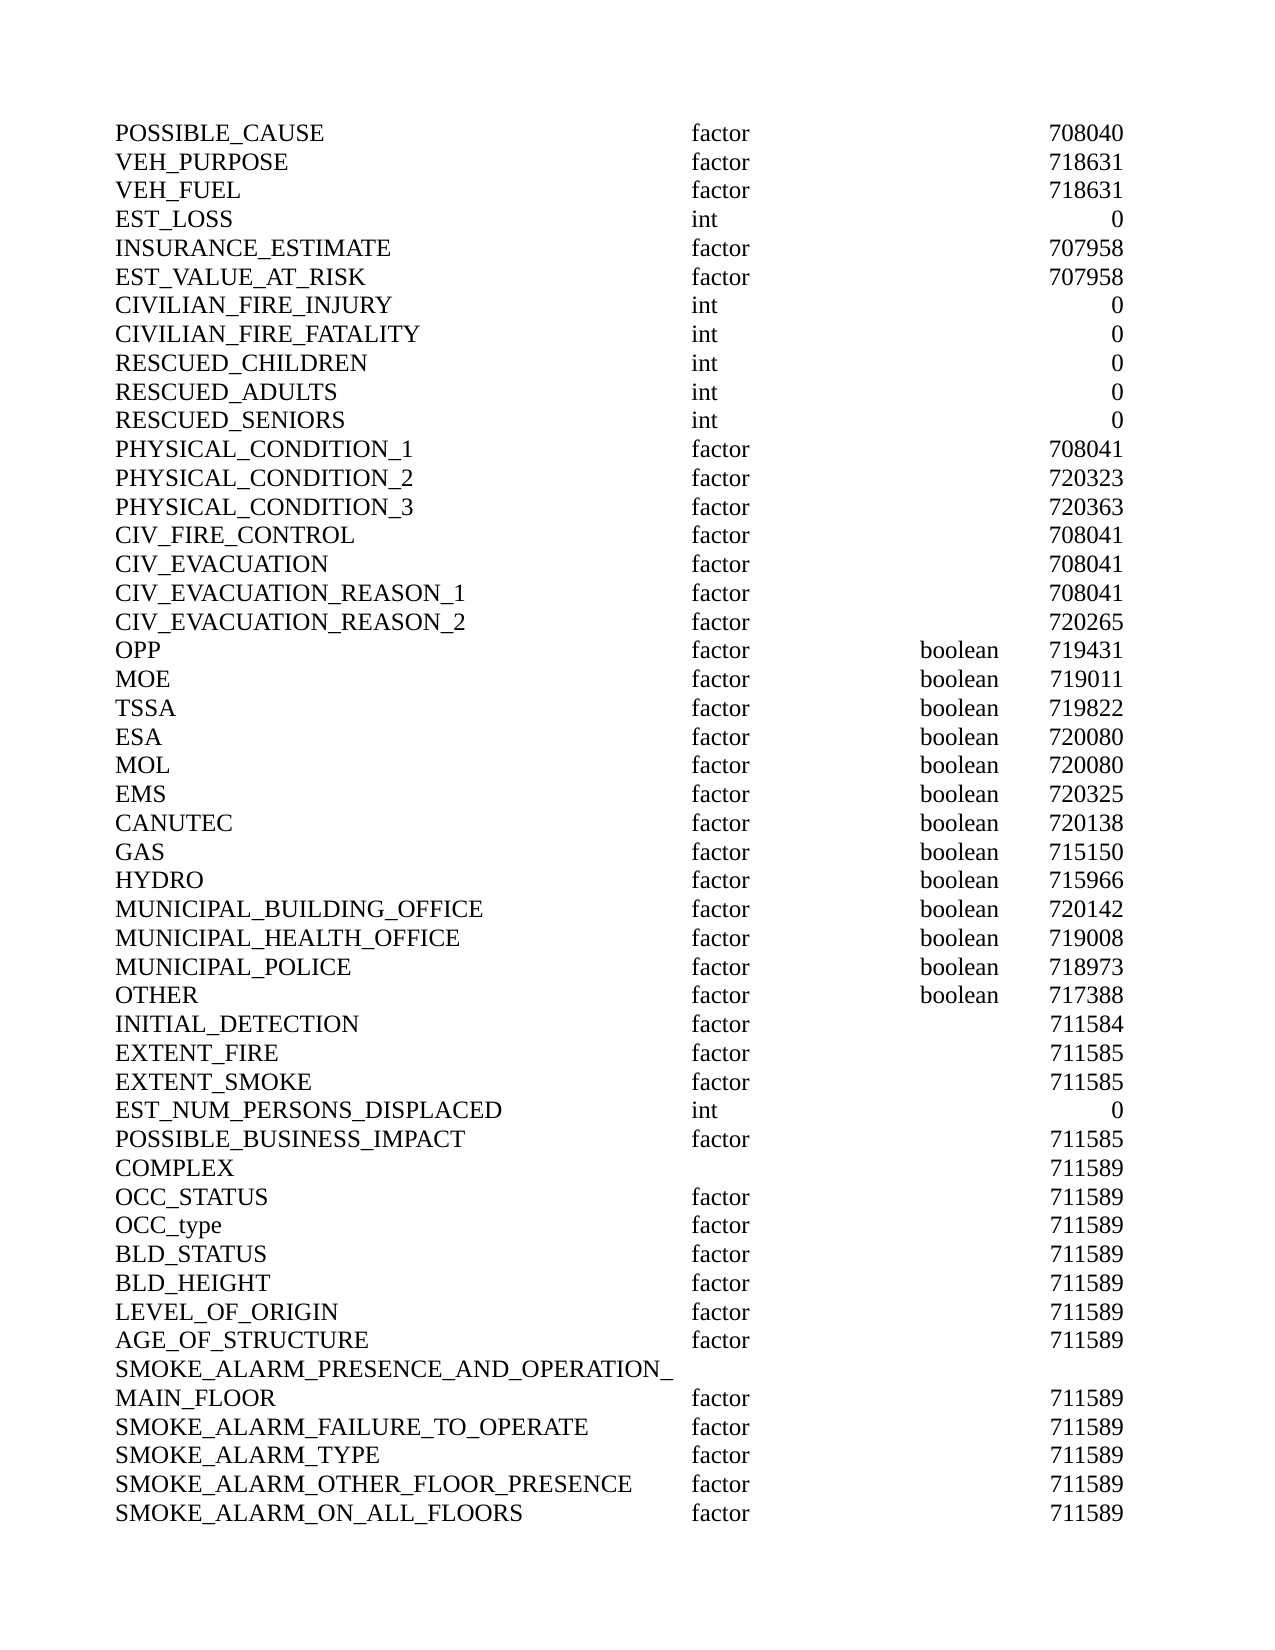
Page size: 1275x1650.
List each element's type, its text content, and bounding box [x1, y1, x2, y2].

table_cell [917, 1153, 1008, 1182]
table_cell factor [688, 434, 917, 463]
table_cell 0 [1008, 377, 1127, 406]
table_cell 711589 [1008, 1211, 1127, 1239]
table_cell TSSA [112, 693, 688, 722]
table_cell 720323 [1008, 463, 1127, 492]
table_cell [917, 607, 1008, 636]
table_cell boolean [917, 693, 1008, 722]
table_cell PHYSICAL_CONDITION_1 [112, 434, 688, 463]
table_cell [688, 1153, 917, 1182]
table_cell MUNICIPAL_HEALTH_OFFICE [112, 923, 688, 952]
table_cell 711589 [1008, 1268, 1127, 1297]
table_cell 711589 [1008, 1182, 1127, 1211]
table_cell MOE [112, 664, 688, 693]
table_cell SMOKE_ALARM_TYPE [112, 1441, 688, 1469]
table_cell 717388 [1008, 981, 1127, 1009]
table_cell 715150 [1008, 837, 1127, 866]
table_cell 720325 [1008, 779, 1127, 808]
table_cell CIVILIAN_FIRE_FATALITY [112, 319, 688, 348]
table_cell 711585 [1008, 1038, 1127, 1067]
table_cell 0 [1008, 319, 1127, 348]
table_cell POSSIBLE_CAUSE [112, 118, 688, 147]
table_cell [917, 434, 1008, 463]
table_cell EXTENT_FIRE [112, 1038, 688, 1067]
table_cell [917, 1211, 1008, 1239]
table_cell boolean [917, 923, 1008, 952]
table_cell factor [688, 521, 917, 549]
table_cell ESA [112, 722, 688, 751]
table_cell [917, 1498, 1008, 1527]
table_cell [917, 1124, 1008, 1153]
table_cell factor [688, 894, 917, 923]
table_cell SMOKE_ALARM_OTHER_FLOOR_PRESENCE [112, 1469, 688, 1498]
table_cell factor [688, 233, 917, 262]
table_cell [917, 549, 1008, 578]
table_cell [917, 319, 1008, 348]
table_cell RESCUED_SENIORS [112, 406, 688, 434]
table_cell factor [688, 463, 917, 492]
table_cell LEVEL_OF_ORIGIN [112, 1297, 688, 1326]
table_cell int [688, 291, 917, 319]
table_cell int [688, 319, 917, 348]
table_cell 0 [1008, 406, 1127, 434]
table_cell [917, 176, 1008, 204]
table_cell [917, 348, 1008, 377]
table_cell BLD_STATUS [112, 1239, 688, 1268]
table_cell 707958 [1008, 262, 1127, 291]
table_cell boolean [917, 894, 1008, 923]
table_cell RESCUED_CHILDREN [112, 348, 688, 377]
table_cell POSSIBLE_BUSINESS_IMPACT [112, 1124, 688, 1153]
table_cell factor [688, 607, 917, 636]
table_cell factor [688, 1268, 917, 1297]
table_cell boolean [917, 636, 1008, 664]
table_cell EMS [112, 779, 688, 808]
table_cell boolean [917, 779, 1008, 808]
table_cell OPP [112, 636, 688, 664]
table_cell [917, 377, 1008, 406]
table_cell [917, 1326, 1008, 1354]
table_cell factor [688, 636, 917, 664]
table_cell [917, 463, 1008, 492]
table_cell [917, 1239, 1008, 1268]
table_cell GAS [112, 837, 688, 866]
table_cell factor [688, 952, 917, 981]
table_cell boolean [917, 837, 1008, 866]
table_cell 718973 [1008, 952, 1127, 981]
table_cell factor [688, 808, 917, 837]
table_cell [917, 406, 1008, 434]
table_cell 0 [1008, 348, 1127, 377]
table_cell int [688, 204, 917, 233]
table_cell 711585 [1008, 1124, 1127, 1153]
table_cell factor [688, 1124, 917, 1153]
table_cell factor [688, 751, 917, 779]
table_cell factor [688, 1239, 917, 1268]
table_cell factor [688, 1182, 917, 1211]
table_cell 708040 [1008, 118, 1127, 147]
table_cell 711589 [1008, 1412, 1127, 1441]
table_cell INSURANCE_ESTIMATE [112, 233, 688, 262]
table_cell factor [688, 722, 917, 751]
table_cell SMOKE_ALARM_FAILURE_TO_OPERATE [112, 1412, 688, 1441]
table_cell [917, 147, 1008, 176]
table_cell 711589 [1008, 1297, 1127, 1326]
table_cell 0 [1008, 204, 1127, 233]
table_cell 720138 [1008, 808, 1127, 837]
table_cell factor [688, 1067, 917, 1096]
table_cell factor [688, 549, 917, 578]
table_cell factor [688, 1211, 917, 1239]
table_cell [917, 578, 1008, 607]
table_cell 0 [1008, 1096, 1127, 1124]
table_cell factor [688, 866, 917, 894]
table_cell 720363 [1008, 492, 1127, 521]
table_cell factor [688, 176, 917, 204]
table_cell 708041 [1008, 434, 1127, 463]
table_cell [917, 233, 1008, 262]
table_cell [917, 1469, 1008, 1498]
table_cell SMOKE_ALARM_PRESENCE_AND_OPERATION_MAIN_FLOOR [112, 1354, 688, 1412]
table_cell [917, 1412, 1008, 1441]
table_cell [917, 1182, 1008, 1211]
table_cell CIV_EVACUATION_REASON_2 [112, 607, 688, 636]
table_cell 711584 [1008, 1009, 1127, 1038]
table_cell INITIAL_DETECTION [112, 1009, 688, 1038]
table_cell MUNICIPAL_BUILDING_OFFICE [112, 894, 688, 923]
table_cell factor [688, 118, 917, 147]
table_cell [917, 262, 1008, 291]
table_cell [917, 118, 1008, 147]
table_cell 720080 [1008, 722, 1127, 751]
table_cell EXTENT_SMOKE [112, 1067, 688, 1096]
table_cell CIV_EVACUATION [112, 549, 688, 578]
table_cell factor [688, 837, 917, 866]
table_cell [917, 291, 1008, 319]
table_cell factor [688, 1354, 917, 1412]
table_cell EST_NUM_PERSONS_DISPLACED [112, 1096, 688, 1124]
table_cell boolean [917, 808, 1008, 837]
table_cell OCC_type [112, 1211, 688, 1239]
table_cell COMPLEX [112, 1153, 688, 1182]
table_cell 708041 [1008, 521, 1127, 549]
table_cell boolean [917, 751, 1008, 779]
table_cell RESCUED_ADULTS [112, 377, 688, 406]
table_cell BLD_HEIGHT [112, 1268, 688, 1297]
table_cell int [688, 1096, 917, 1124]
table_cell factor [688, 578, 917, 607]
table_cell AGE_OF_STRUCTURE [112, 1326, 688, 1354]
table_cell factor [688, 693, 917, 722]
table_cell CANUTEC [112, 808, 688, 837]
table_cell 718631 [1008, 147, 1127, 176]
table_cell factor [688, 1009, 917, 1038]
table_cell factor [688, 664, 917, 693]
table_cell 720142 [1008, 894, 1127, 923]
table_cell PHYSICAL_CONDITION_3 [112, 492, 688, 521]
table_cell factor [688, 981, 917, 1009]
table_cell int [688, 406, 917, 434]
table_cell boolean [917, 722, 1008, 751]
table_cell [917, 1268, 1008, 1297]
table_cell int [688, 377, 917, 406]
table_cell [917, 1354, 1008, 1412]
table_cell [917, 521, 1008, 549]
table_cell CIV_EVACUATION_REASON_1 [112, 578, 688, 607]
table_cell 719431 [1008, 636, 1127, 664]
table_cell SMOKE_ALARM_ON_ALL_FLOORS [112, 1498, 688, 1527]
table_cell 711589 [1008, 1239, 1127, 1268]
table_cell factor [688, 1297, 917, 1326]
table_cell factor [688, 1038, 917, 1067]
table_cell int [688, 348, 917, 377]
table_cell CIVILIAN_FIRE_INJURY [112, 291, 688, 319]
table_cell boolean [917, 981, 1008, 1009]
table_cell 719822 [1008, 693, 1127, 722]
table_cell boolean [917, 952, 1008, 981]
table_cell [917, 1038, 1008, 1067]
table_cell factor [688, 1498, 917, 1527]
table_cell EST_LOSS [112, 204, 688, 233]
table_cell [917, 1441, 1008, 1469]
table_cell [917, 1297, 1008, 1326]
table_cell boolean [917, 866, 1008, 894]
table_cell 0 [1008, 291, 1127, 319]
table_cell [917, 492, 1008, 521]
table_cell MOL [112, 751, 688, 779]
table_cell factor [688, 492, 917, 521]
table_cell 711589 [1008, 1498, 1127, 1527]
table_cell OCC_STATUS [112, 1182, 688, 1211]
table_cell VEH_FUEL [112, 176, 688, 204]
table_cell 708041 [1008, 549, 1127, 578]
table_cell CIV_FIRE_CONTROL [112, 521, 688, 549]
table_cell 707958 [1008, 233, 1127, 262]
table_cell 711589 [1008, 1469, 1127, 1498]
table_cell 711589 [1008, 1153, 1127, 1182]
table_cell factor [688, 1412, 917, 1441]
table_cell factor [688, 262, 917, 291]
table_cell 719011 [1008, 664, 1127, 693]
table_cell 715966 [1008, 866, 1127, 894]
table_cell [917, 1009, 1008, 1038]
table_cell OTHER [112, 981, 688, 1009]
table_cell 708041 [1008, 578, 1127, 607]
table_cell factor [688, 923, 917, 952]
table_cell 720265 [1008, 607, 1127, 636]
table_cell [917, 204, 1008, 233]
table_cell factor [688, 779, 917, 808]
table_cell factor [688, 1469, 917, 1498]
table_cell factor [688, 1441, 917, 1469]
table_cell PHYSICAL_CONDITION_2 [112, 463, 688, 492]
table_cell 720080 [1008, 751, 1127, 779]
table_cell [917, 1096, 1008, 1124]
table_cell 711585 [1008, 1067, 1127, 1096]
table_cell 718631 [1008, 176, 1127, 204]
table_cell 711589 [1008, 1354, 1127, 1412]
table_cell 711589 [1008, 1326, 1127, 1354]
table_cell EST_VALUE_AT_RISK [112, 262, 688, 291]
table_cell [917, 1067, 1008, 1096]
table_cell factor [688, 147, 917, 176]
table_cell 719008 [1008, 923, 1127, 952]
table_cell VEH_PURPOSE [112, 147, 688, 176]
table_cell HYDRO [112, 866, 688, 894]
table_cell MUNICIPAL_POLICE [112, 952, 688, 981]
table_cell factor [688, 1326, 917, 1354]
table_cell boolean [917, 664, 1008, 693]
table_cell 711589 [1008, 1441, 1127, 1469]
